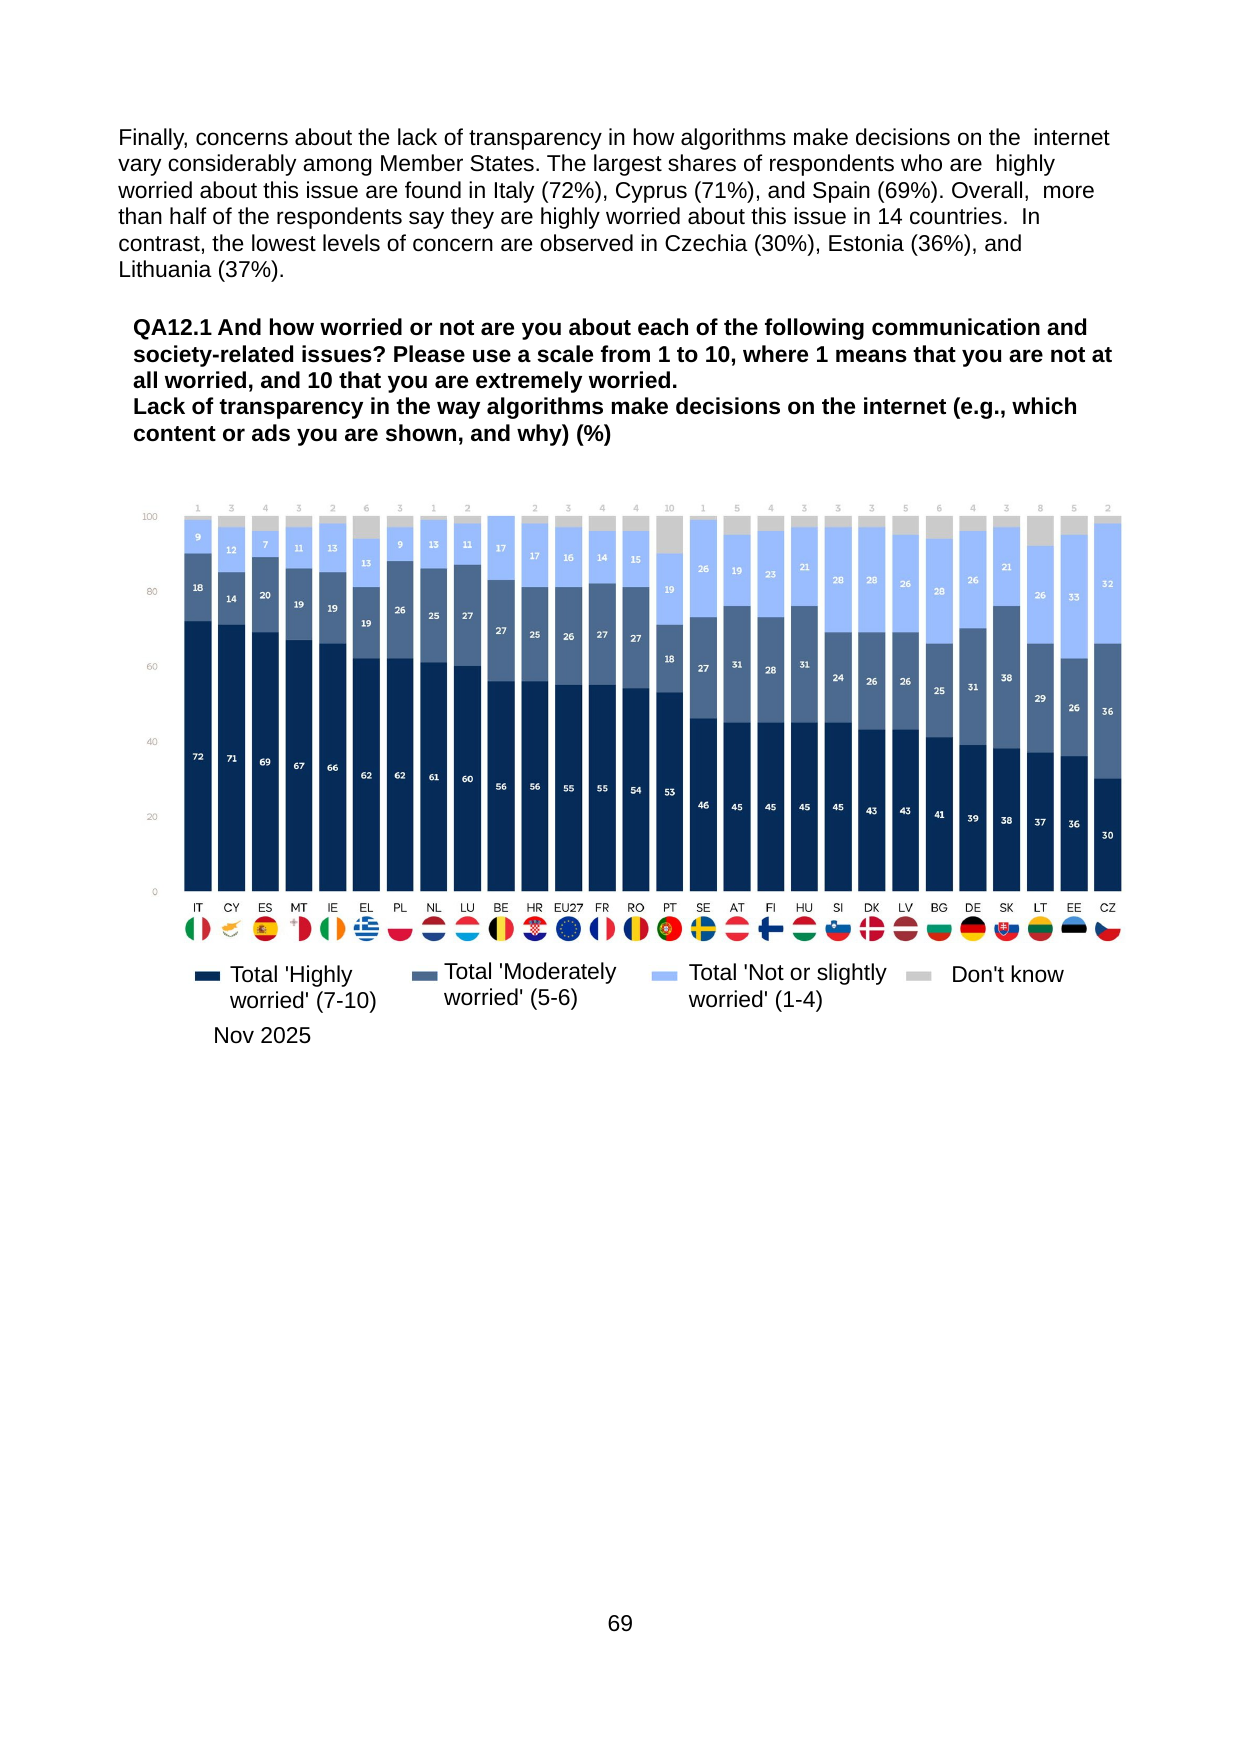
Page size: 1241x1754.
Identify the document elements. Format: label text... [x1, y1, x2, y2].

picture [841, 969, 847, 979]
text Finally, concerns about the lack of transparency in how algorithms make decisions on the internet vary considerably among Member States. The largest shares of respondents who are highly worried about this issue are found in Italy (72%), Cyprus (71%), and Spain (69%). Overall, more than half of the respondents say they are highly worried about this issue in 14 countries. In contrast, the lowest levels of concern are observed in Czechia (30%), Estonia (36%), and Lithuania (37%). [118, 124, 1122, 282]
picture [138, 497, 1128, 945]
picture [187, 962, 936, 984]
picture [313, 971, 319, 981]
